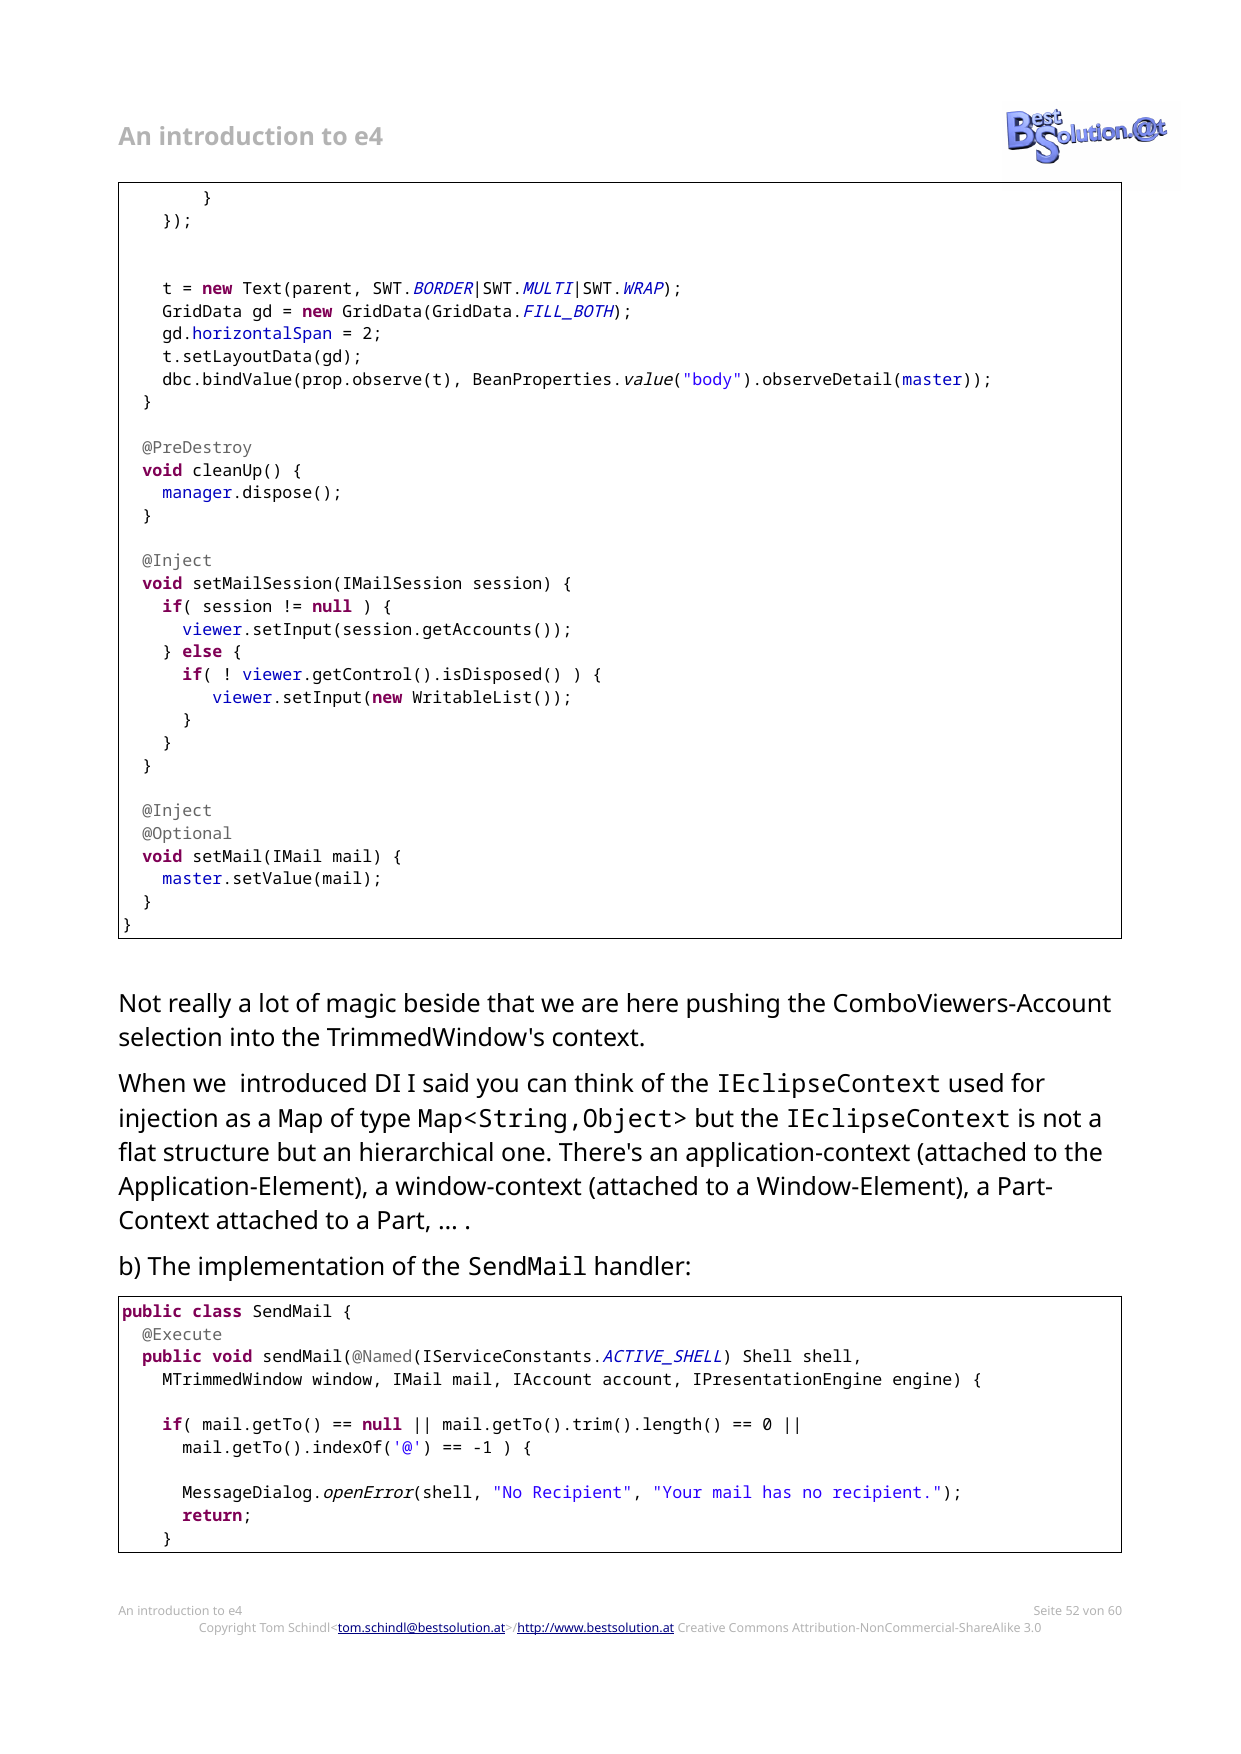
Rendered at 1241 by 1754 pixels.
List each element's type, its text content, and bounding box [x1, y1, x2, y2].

text } }); [119, 183, 1121, 231]
text } [119, 749, 1121, 776]
text if( session != null ) { [119, 590, 1121, 613]
text t = new Text(parent, SWT.BORDER|SWT.MULTI|SWT.WRAP); [119, 272, 1121, 295]
text if( ! viewer.getControl().isDisposed() ) { [119, 658, 1121, 681]
text master.setValue(mail); [119, 863, 1121, 886]
text MessageDialog.openError(shell, "No Recipient", "Your mail has no recipient."); [119, 1477, 1121, 1500]
text gd.horizontalSpan = 2; [119, 318, 1121, 341]
text void setMail(IMail mail) { [119, 840, 1121, 863]
text } [119, 886, 1121, 908]
text if( mail.getTo() == null || mail.getTo().trim().length() == 0 || mail.getTo().indexOf('@') == -1 ) { [119, 1409, 1121, 1477]
text @Inject [119, 795, 1121, 817]
text @Inject [119, 545, 1121, 568]
text @Execute [119, 1318, 1121, 1341]
text void cleanUp() { [119, 454, 1121, 477]
text } [119, 704, 1121, 727]
text manager.dispose(); [119, 477, 1121, 499]
text public class SendMail { [119, 1297, 1121, 1318]
text When we introduced DI I said you can think of the IEclipseContext used for injection as a Map of type Map<String,Object> but the IEclipseContext is not a flat structure but an hierarchical one. There's an application-context (attached to the Application-Element), a window-context (attached to a Window-Element), a Part-Context attached to a Part, … . [118, 1066, 1122, 1236]
text void setMailSession(IMailSession session) { [119, 568, 1121, 590]
text } [119, 908, 1121, 938]
text dbc.bindValue(prop.observe(t), BeanProperties.value("body").observeDetail(master)); [119, 363, 1121, 386]
text t.setLayoutData(gd); [119, 341, 1121, 363]
text } else { [119, 636, 1121, 658]
text @PreDestroy [119, 431, 1121, 454]
text return; } [119, 1500, 1121, 1552]
text } [119, 499, 1121, 526]
text b) The implementation of the SendMail handler: [118, 1249, 1122, 1283]
text public void sendMail(@Named(IServiceConstants.ACTIVE_SHELL) Shell shell, MTrimmedWindow window, IMail mail, IAccount account, IPresentationEngine engine) { [119, 1341, 1121, 1409]
text Not really a lot of magic beside that we are here pushing the ComboViewers-Account selection into the TrimmedWindow's context. [118, 986, 1122, 1054]
text @Optional [119, 817, 1121, 840]
picture [1002, 101, 1181, 191]
text viewer.setInput(new WritableList()); [119, 681, 1121, 704]
text } [119, 386, 1121, 413]
text viewer.setInput(session.getAccounts()); [119, 613, 1121, 636]
text GridData gd = new GridData(GridData.FILL_BOTH); [119, 295, 1121, 318]
text } [119, 727, 1121, 749]
